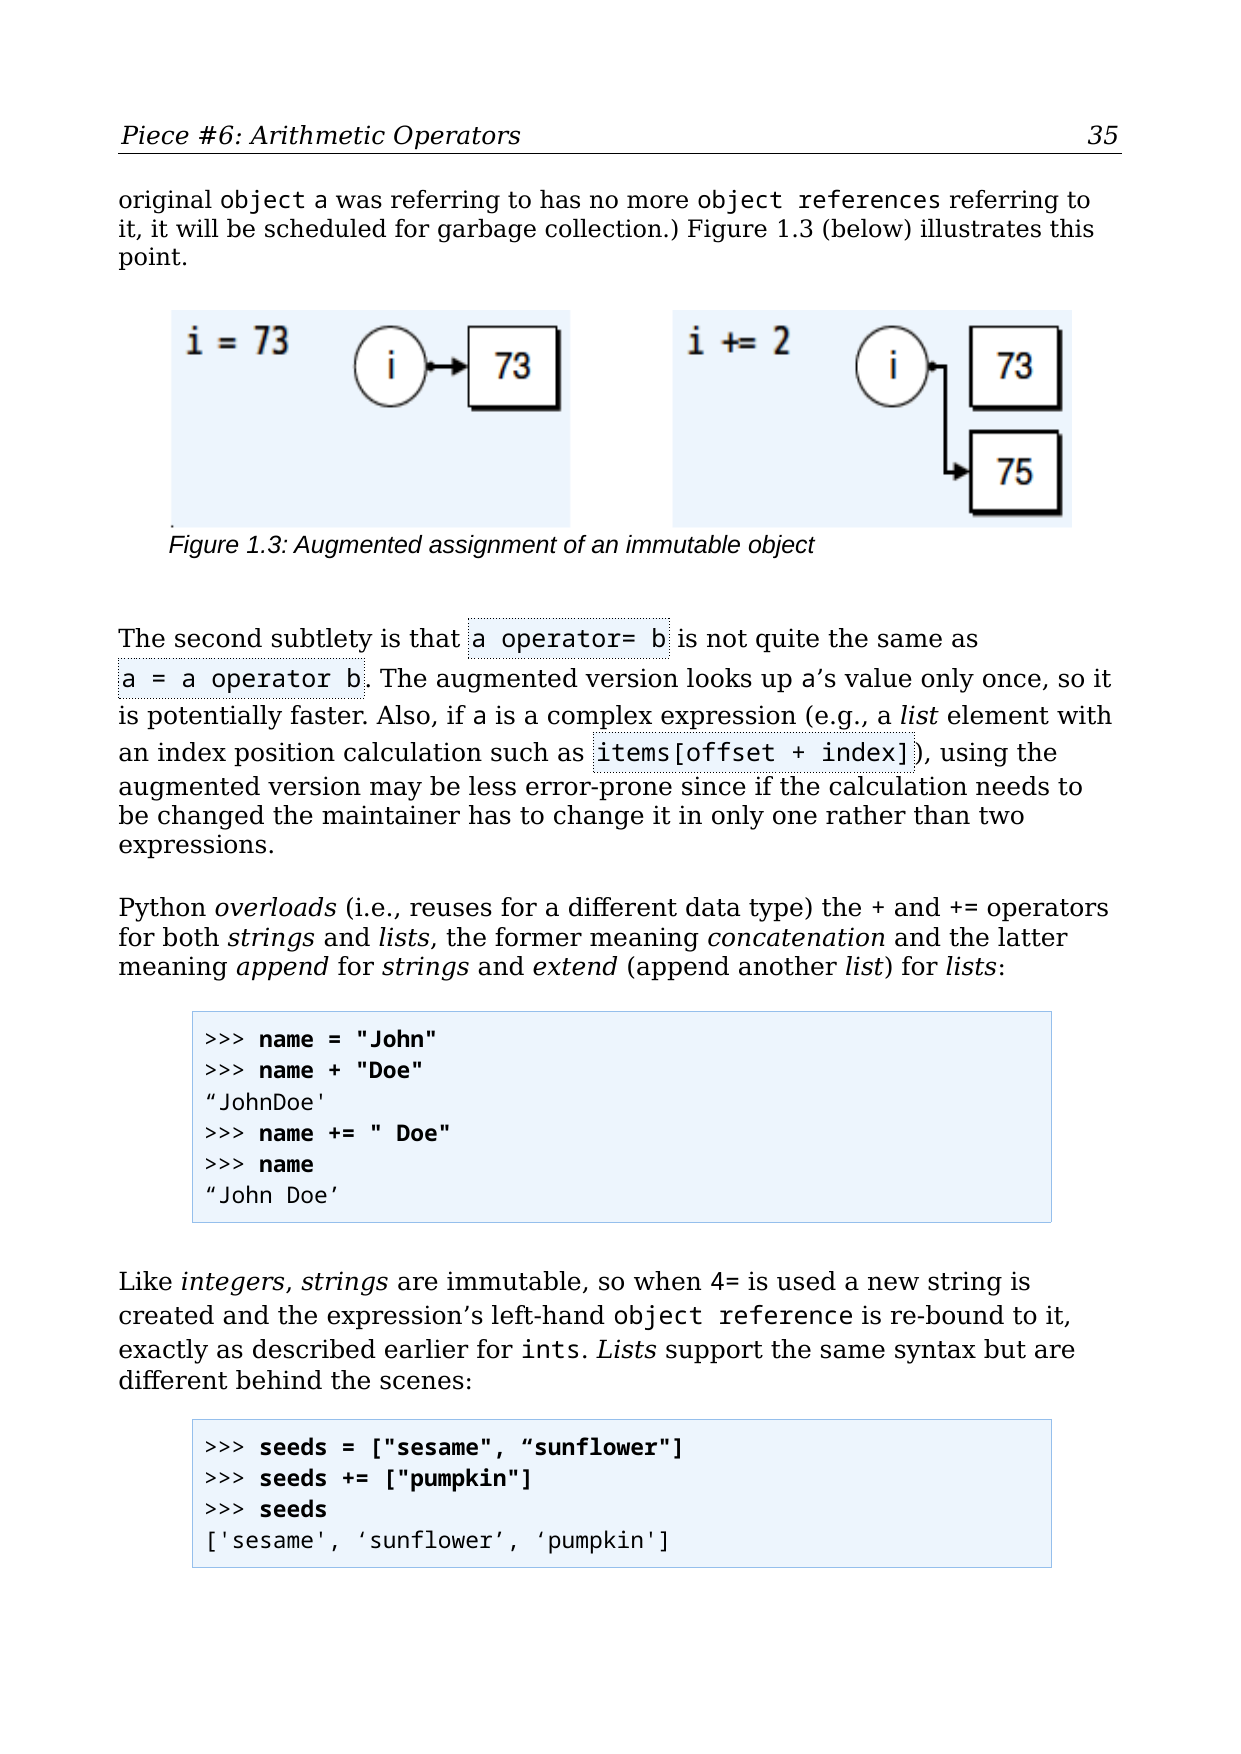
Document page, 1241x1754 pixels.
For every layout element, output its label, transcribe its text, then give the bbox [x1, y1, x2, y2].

text Like integers, strings are immutable, so when 4= is used a new string is created and the expression’s left-hand object reference is re-bound to it, exactly as described earlier for ints. Lists support the same syntax but are different behind the scenes: [118, 1264, 1122, 1395]
text The second subtlety is that a operator= b is not quite the same as a = a operator b. The augmented version looks up a’s value only once, so it is potentially faster. Also, if a is a complex expression (e.g., a list element with an index position calculation such as items[offset + index]), using the augmented version may be less error-prone since if the calculation needs to be changed the maintainer has to change it in only one rather than two expressions. [118, 295, 1122, 860]
text Figure 1.3: Augmented assignment of an immutable object [168, 530, 1072, 558]
text >>> name = "John" [193, 1012, 1051, 1042]
text ['sesame', ‘sunflower’, ‘pumpkin'] [193, 1512, 1051, 1567]
text “John Doe’ [193, 1167, 1051, 1222]
picture [168, 310, 1072, 530]
text >>> seeds [193, 1481, 1051, 1512]
text >>> name += " Doe" [193, 1105, 1051, 1136]
text >>> name [193, 1136, 1051, 1167]
text Python overloads (i.e., reuses for a different data type) the + and += operators for both strings and lists, the former meaning concatenation and the latter meaning append for strings and extend (append another list) for lists: [118, 889, 1122, 982]
text >>> seeds = ["sesame", “sunflower"] [193, 1420, 1051, 1450]
text [168, 295, 1072, 310]
text original object a was referring to has no more object references referring to it, it will be scheduled for garbage collection.) Figure 1.3 (below) illustrates this point. [118, 183, 1122, 271]
text “JohnDoe' [193, 1073, 1051, 1105]
text >>> name + "Doe" [193, 1042, 1051, 1073]
text >>> seeds += ["pumpkin"] [193, 1450, 1051, 1481]
